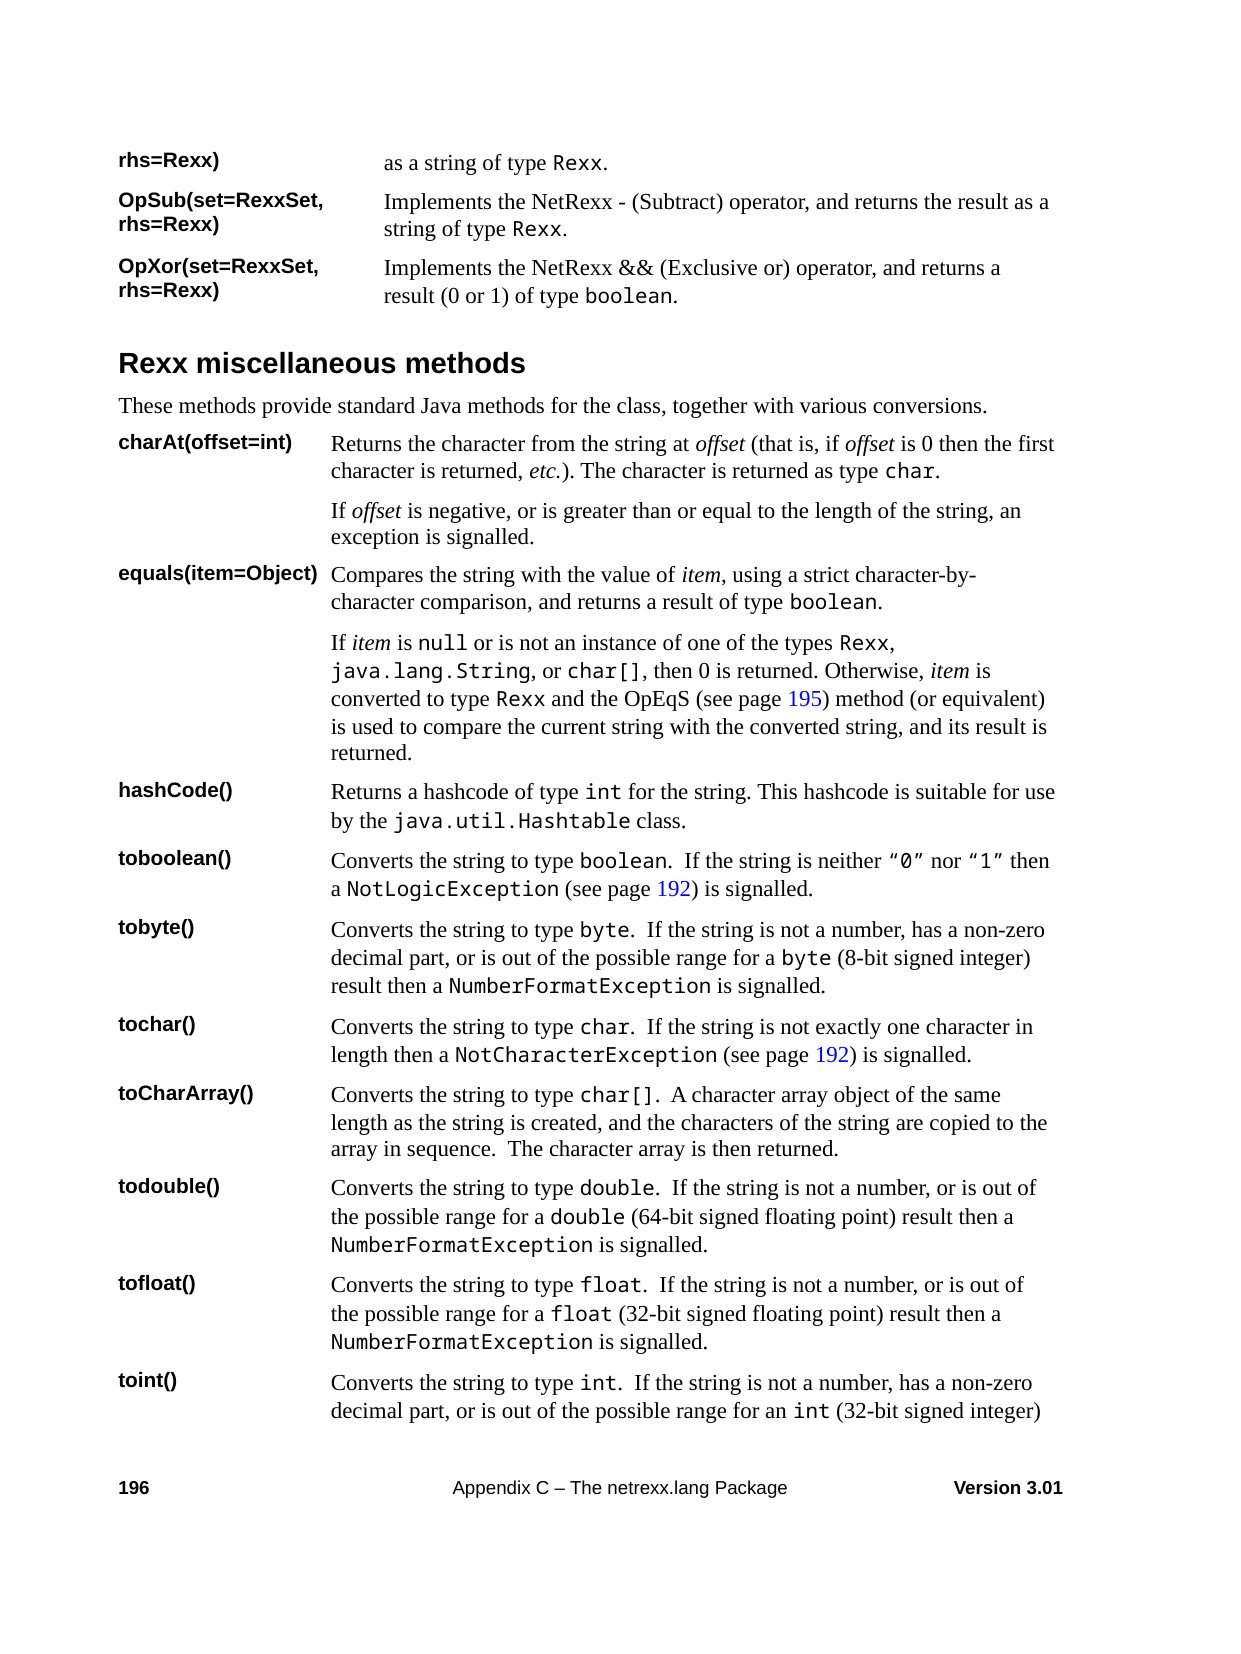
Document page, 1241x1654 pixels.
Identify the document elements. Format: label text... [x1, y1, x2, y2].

table_header charAt(offset=int) [118, 430, 331, 561]
subtitle Rexx miscellaneous methods [118, 346, 1063, 379]
table_cell Implements the NetRexx - (Subtract) operator, and returns the result as a string of type Rexx. [384, 188, 1063, 254]
table_cell equals(item=Object) [118, 561, 331, 777]
table_cell rhs=Rexx) [118, 148, 384, 188]
table_cell OpXor(set=RexxSet, rhs=Rexx) [118, 254, 384, 321]
table_cell Converts the string to type char. If the string is not exactly one character in length then a NotCharacterException (see page 182) is signalled. [331, 1012, 1063, 1081]
table_cell Implements the NetRexx && (Exclusive or) operator, and returns a result (0 or 1) of type boolean. [384, 254, 1063, 321]
table_cell toint() [118, 1368, 331, 1424]
table_cell Returns a hashcode of type int for the string. This hashcode is suitable for use by the java.util.Hashtable class. [331, 778, 1063, 846]
table_cell tobyte() [118, 915, 331, 1012]
table_cell tochar() [118, 1012, 331, 1081]
table_cell Compares the string with the value of item, using a strict character-by-character comparison, and returns a result of type boolean. If item is null or is not an instance of one of the types Rexx, java.lang.String, or char[], then 0 is returned. Otherwise, item is converted to type Rexx and the OpEqS (see page 185) method (or equivalent) is used to compare the current string with the converted string, and its result is returned. [331, 561, 1063, 777]
table_cell Converts the string to type char[]. A character array object of the same length as the string is created, and the characters of the string are copied to the array in sequence. The character array is then returned. [331, 1081, 1063, 1173]
table_cell tofloat() [118, 1271, 331, 1368]
table_cell Converts the string to type double. If the string is not a number, or is out of the possible range for a double (64-bit signed floating point) result then a NumberFormatException is signalled. [331, 1174, 1063, 1271]
table_cell as a string of type Rexx. [384, 148, 1063, 188]
table_cell Converts the string to type float. If the string is not a number, or is out of the possible range for a float (32-bit signed floating point) result then a NumberFormatException is signalled. [331, 1271, 1063, 1368]
table_cell toCharArray() [118, 1081, 331, 1173]
table_cell todouble() [118, 1174, 331, 1271]
table_cell Converts the string to type boolean. If the string is neither “0” nor “1” then a NotLogicException (see page 182) is signalled. [331, 846, 1063, 915]
table_cell toboolean() [118, 846, 331, 915]
table_header Returns the character from the string at offset (that is, if offset is 0 then the first character is returned, etc.). The character is returned as type char. If offset is negative, or is greater than or equal to the length of the string, an exception is signalled. [331, 430, 1063, 561]
table_cell Converts the string to type int. If the string is not a number, has a non-zero decimal part, or is out of the possible range for an int (32-bit signed integer) [331, 1368, 1063, 1424]
table_cell OpSub(set=RexxSet, rhs=Rexx) [118, 188, 384, 254]
table_cell Converts the string to type byte. If the string is not a number, has a non-zero decimal part, or is out of the possible range for a byte (8-bit signed integer) result then a NumberFormatException is signalled. [331, 915, 1063, 1012]
text These methods provide standard Java methods for the class, together with various conversions. [118, 392, 1063, 418]
table_cell hashCode() [118, 778, 331, 846]
